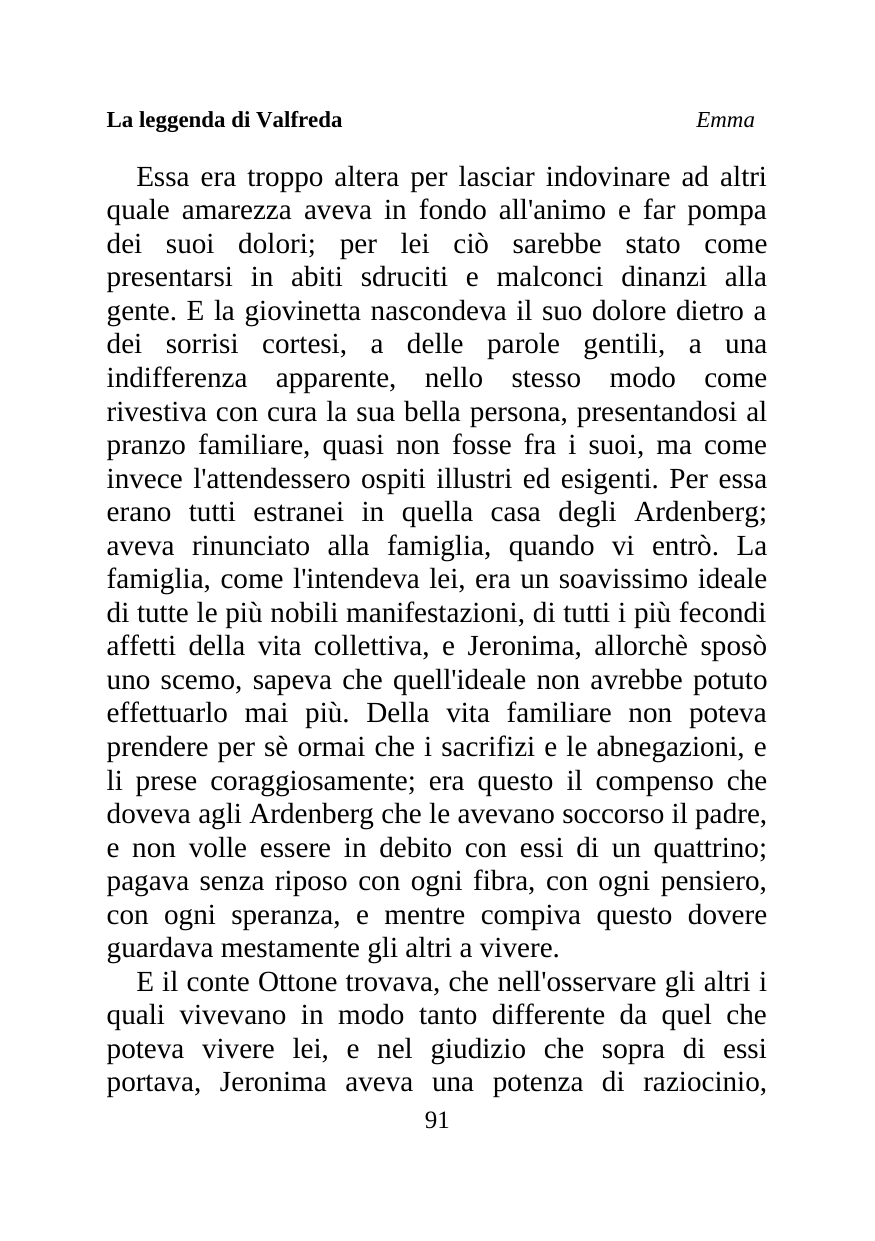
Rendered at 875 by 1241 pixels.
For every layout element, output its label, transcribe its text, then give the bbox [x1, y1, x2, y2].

text E il conte Ottone trovava, che nell'osservare gli altri i quali vivevano in modo tanto differente da quel che poteva vivere lei, e nel giudizio che sopra di essi portava, Jeronima aveva una potenza di raziocinio, [106, 964, 768, 1098]
text Essa era troppo altera per lasciar indovinare ad altri quale amarezza aveva in fondo all'animo e far pompa dei suoi dolori; per lei ciò sarebbe stato come presentarsi in abiti sdruciti e malconci dinanzi alla gente. E la giovinetta nascondeva il suo dolore dietro a dei sorrisi cortesi, a delle parole gentili, a una indifferenza apparente, nello stesso modo come rivestiva con cura la sua bella persona, presentandosi al pranzo familiare, quasi non fosse fra i suoi, ma come invece l'attendessero ospiti illustri ed esigenti. Per essa erano tutti estranei in quella casa degli Ardenberg; aveva rinunciato alla famiglia, quando vi entrò. La famiglia, come l'intendeva lei, era un soavissimo ideale di tutte le più nobili manifestazioni, di tutti i più fecondi affetti della vita collettiva, e Jeronima, allorchè sposò uno scemo, sapeva che quell'ideale non avrebbe potuto effettuarlo mai più. Della vita familiare non poteva prendere per sè ormai che i sacrifizi e le abnegazioni, e li prese coraggiosamente; era questo il compenso che doveva agli Ardenberg che le avevano soccorso il padre, e non volle essere in debito con essi di un quattrino; pagava senza riposo con ogni fibra, con ogni pensiero, con ogni speranza, e mentre compiva questo dovere guardava mestamente gli altri a vivere. [106, 159, 768, 964]
